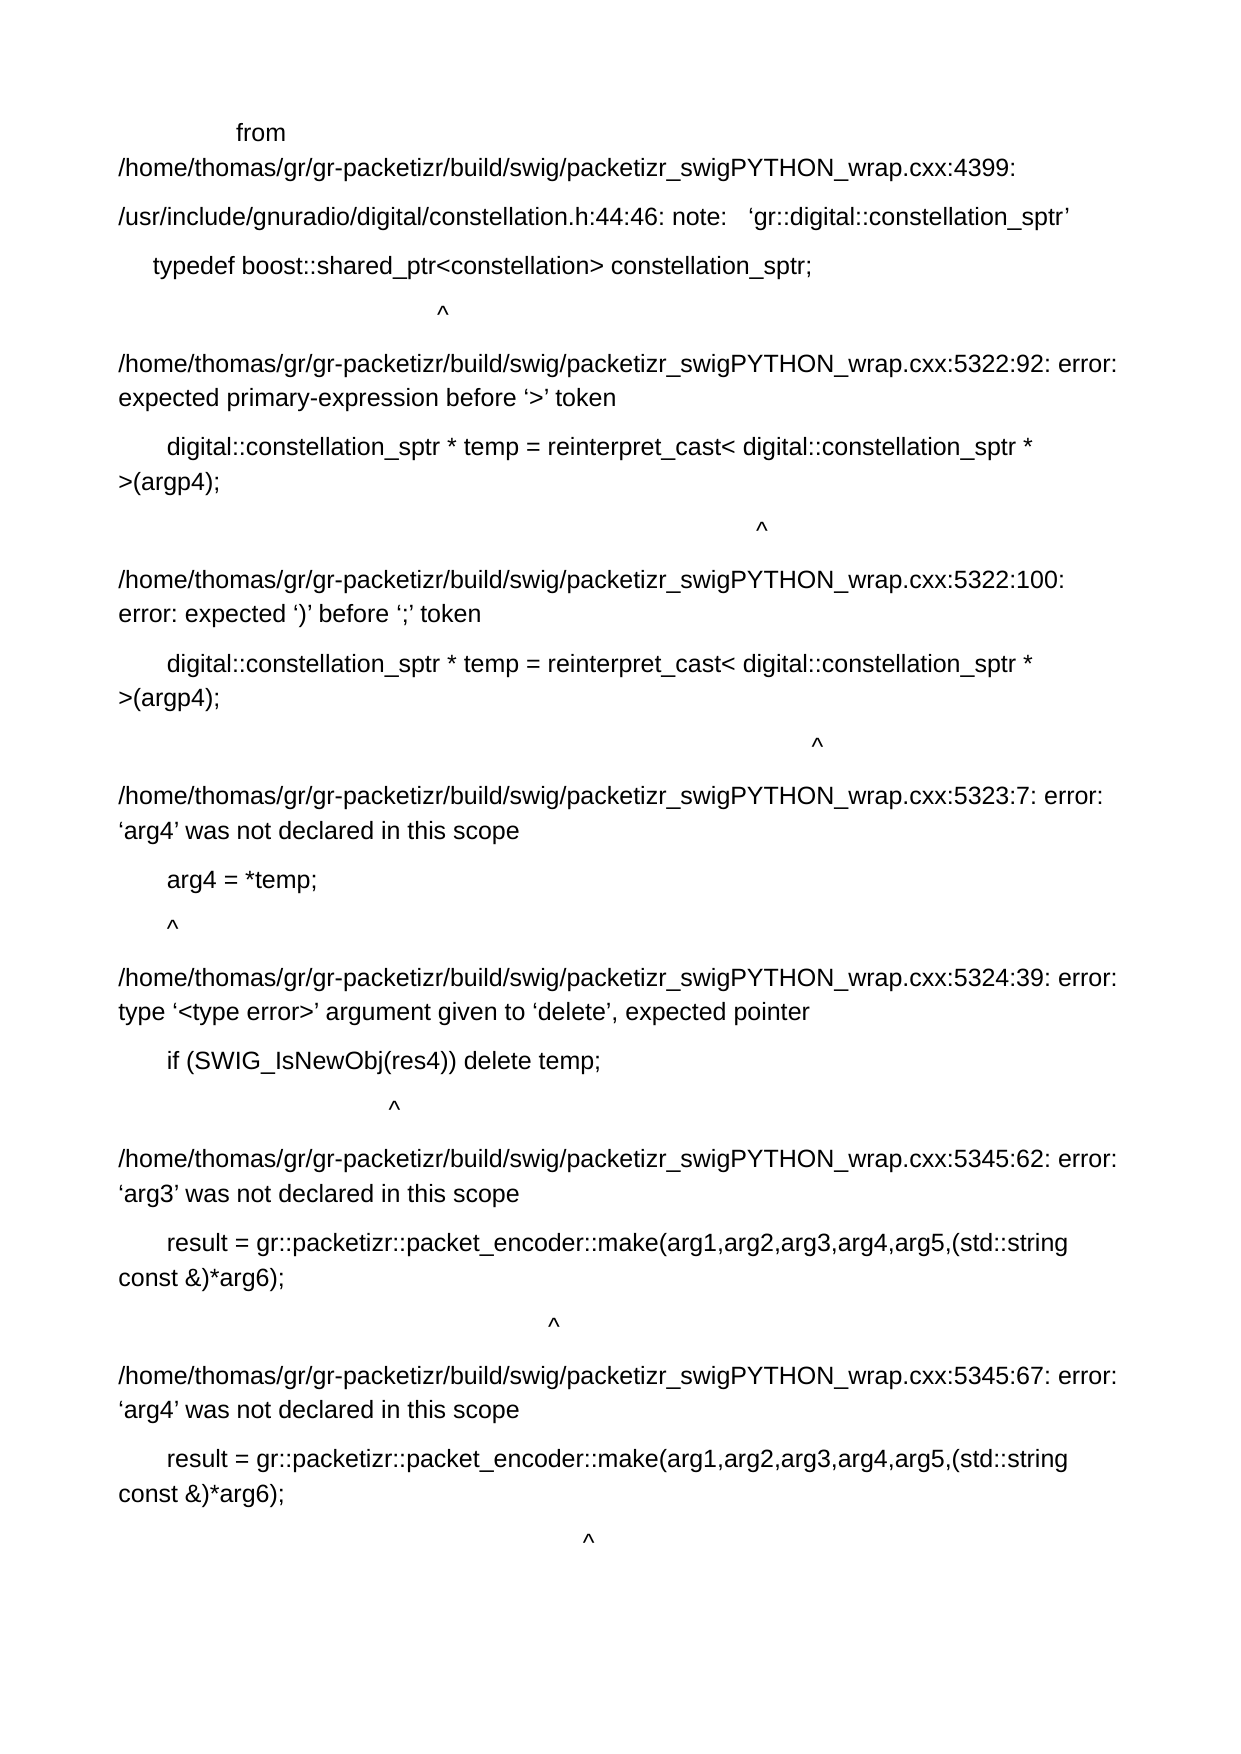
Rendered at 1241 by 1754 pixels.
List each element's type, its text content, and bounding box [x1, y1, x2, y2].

text /home/thomas/gr/gr-packetizr/build/swig/packetizr_swigPYTHON_wrap.cxx:5322:92: error: expected primary-expression before ‘>’ token [118, 349, 1122, 412]
text ^ [118, 1528, 1122, 1556]
text if (SWIG_IsNewObj(res4)) delete temp; [118, 1046, 1122, 1075]
text /home/thomas/gr/gr-packetizr/build/swig/packetizr_swigPYTHON_wrap.cxx:5345:67: error: ‘arg4’ was not declared in this scope [118, 1361, 1122, 1424]
text typedef boost::shared_ptr<constellation> constellation_sptr; [118, 251, 1122, 279]
text arg4 = *temp; [118, 865, 1122, 893]
text result = gr::packetizr::packet_encoder::make(arg1,arg2,arg3,arg4,arg5,(std::string const &)*arg6); [118, 1228, 1122, 1291]
text /home/thomas/gr/gr-packetizr/build/swig/packetizr_swigPYTHON_wrap.cxx:5323:7: error: ‘arg4’ was not declared in this scope [118, 781, 1122, 844]
text ^ [118, 1095, 1122, 1124]
text digital::constellation_sptr * temp = reinterpret_cast< digital::constellation_sptr * >(argp4); [118, 648, 1122, 712]
text digital::constellation_sptr * temp = reinterpret_cast< digital::constellation_sptr * >(argp4); [118, 432, 1122, 496]
text /home/thomas/gr/gr-packetizr/build/swig/packetizr_swigPYTHON_wrap.cxx:5345:62: error: ‘arg3’ was not declared in this scope [118, 1144, 1122, 1208]
text ^ [118, 516, 1122, 545]
text /home/thomas/gr/gr-packetizr/build/swig/packetizr_swigPYTHON_wrap.cxx:5322:100: error: expected ‘)’ before ‘;’ token [118, 565, 1122, 628]
text ^ [118, 732, 1122, 761]
text ^ [118, 914, 1122, 942]
text /home/thomas/gr/gr-packetizr/build/swig/packetizr_swigPYTHON_wrap.cxx:5324:39: error: type ‘<type error>’ argument given to ‘delete’, expected pointer [118, 963, 1122, 1026]
text ^ [118, 300, 1122, 328]
text ^ [118, 1312, 1122, 1340]
text result = gr::packetizr::packet_encoder::make(arg1,arg2,arg3,arg4,arg5,(std::string const &)*arg6); [118, 1444, 1122, 1507]
text /usr/include/gnuradio/digital/constellation.h:44:46: note: ‘gr::digital::constellation_sptr’ [118, 202, 1122, 230]
text from /home/thomas/gr/gr-packetizr/build/swig/packetizr_swigPYTHON_wrap.cxx:4399: [118, 118, 1122, 181]
